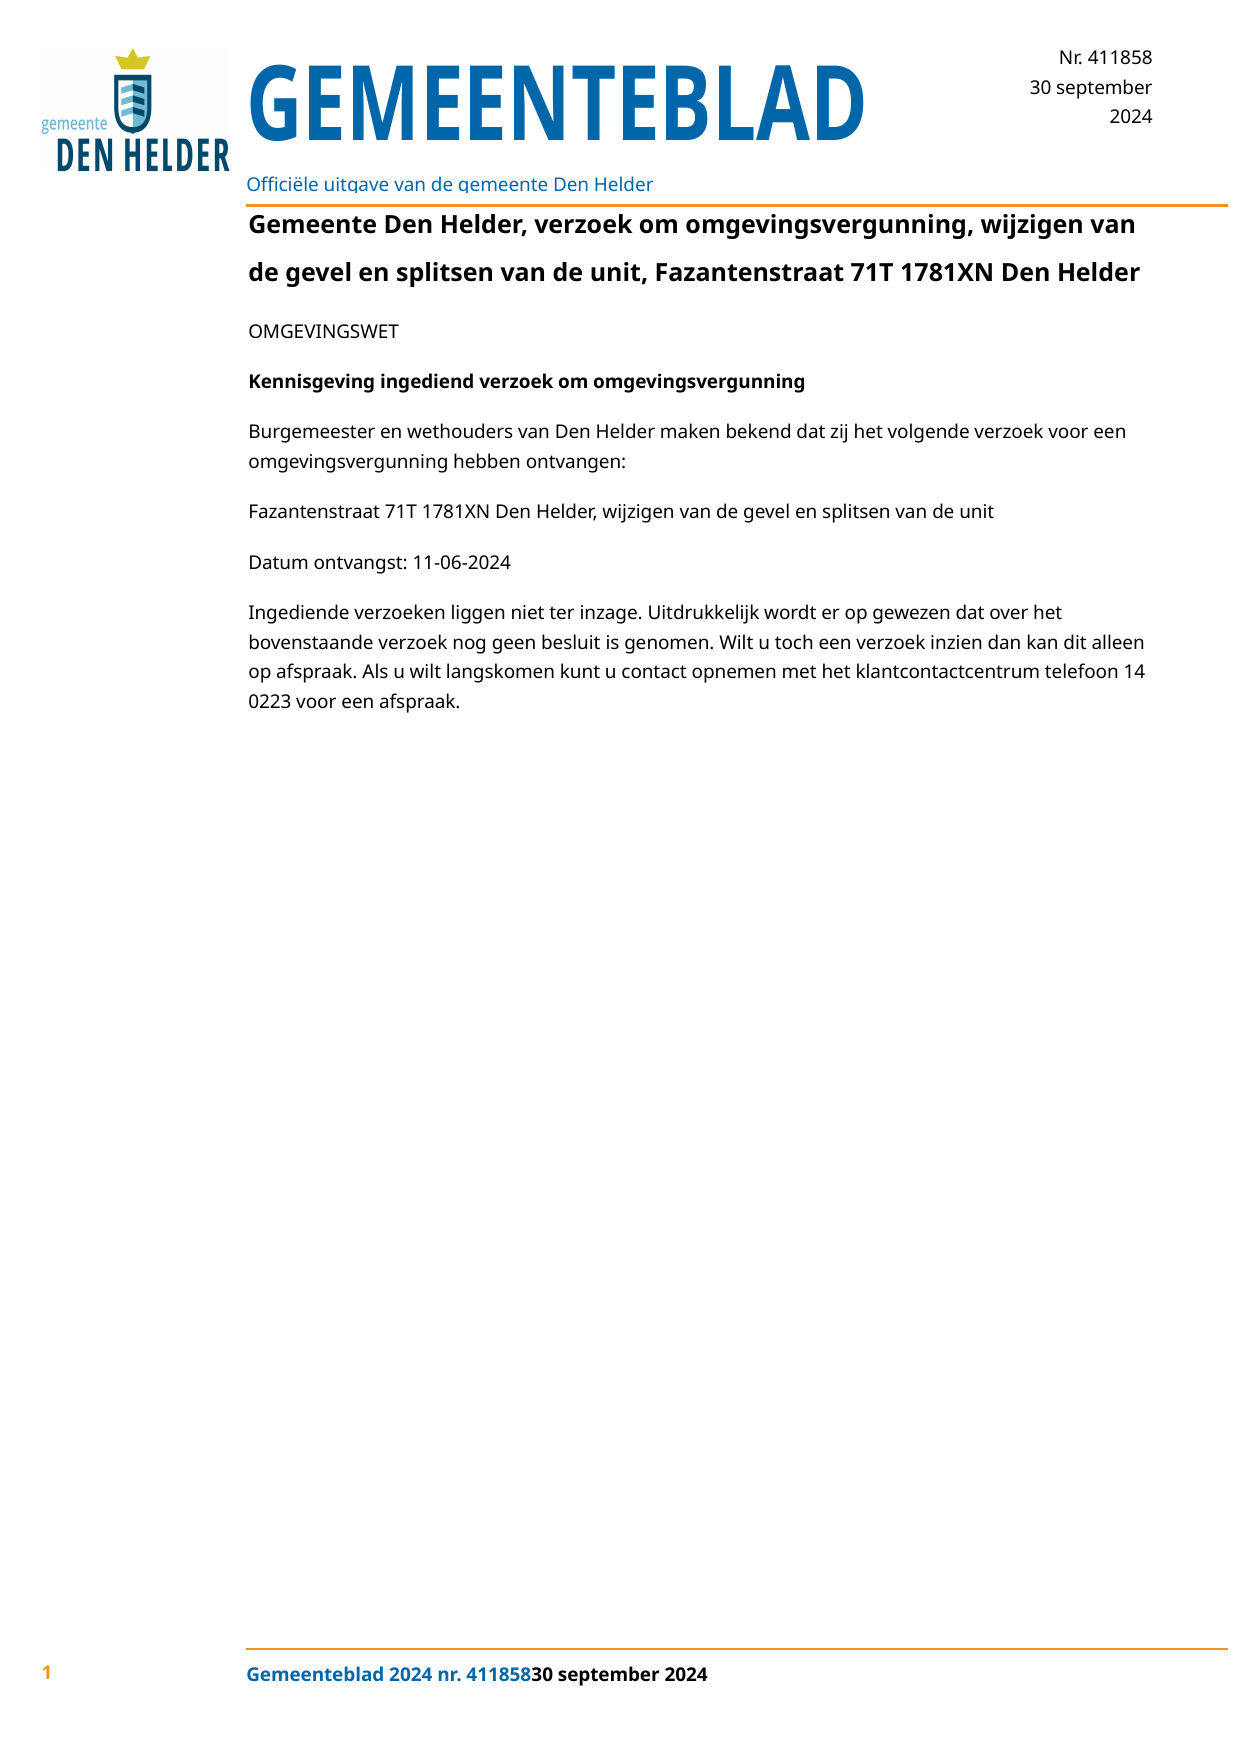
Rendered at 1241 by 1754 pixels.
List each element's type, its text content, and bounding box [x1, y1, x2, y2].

text Datum ontvangst: 11-06-2024 [248, 549, 1152, 575]
picture [41, 47, 231, 172]
text Gemeente Den Helder, verzoek om omgevingsvergunning, wijzigen van de gevel en splitsen van de unit, Fazantenstraat 71T 1781XN Den Helder [248, 207, 1152, 288]
text Fazantenstraat 71T 1781XN Den Helder, wijzigen van de gevel en splitsen van de unit [248, 499, 1152, 524]
picture [100, 154, 106, 172]
text Burgemeester en wethouders van Den Helder maken bekend dat zij het volgende verzoek voor een omgevingsvergunning hebben ontvangen: [248, 419, 1152, 474]
text Kennisgeving ingediend verzoek om omgevingsvergunning [248, 368, 1152, 394]
picture [130, 157, 135, 172]
text Ingediende verzoeken liggen niet ter inzage. Uitdrukkelijk wordt er op gewezen dat over het bovenstaande verzoek nog geen besluit is genomen. Wilt u toch een verzoek inzien dan kan dit alleen op afspraak. Als u wilt langskomen kunt u contact opnemen met het klantcontactcentrum telefoon 14 0223 voor een afspraak. [248, 599, 1152, 714]
picture [63, 144, 68, 165]
picture [182, 144, 187, 165]
picture [220, 160, 224, 172]
text OMGEVINGSWET [248, 318, 1152, 344]
